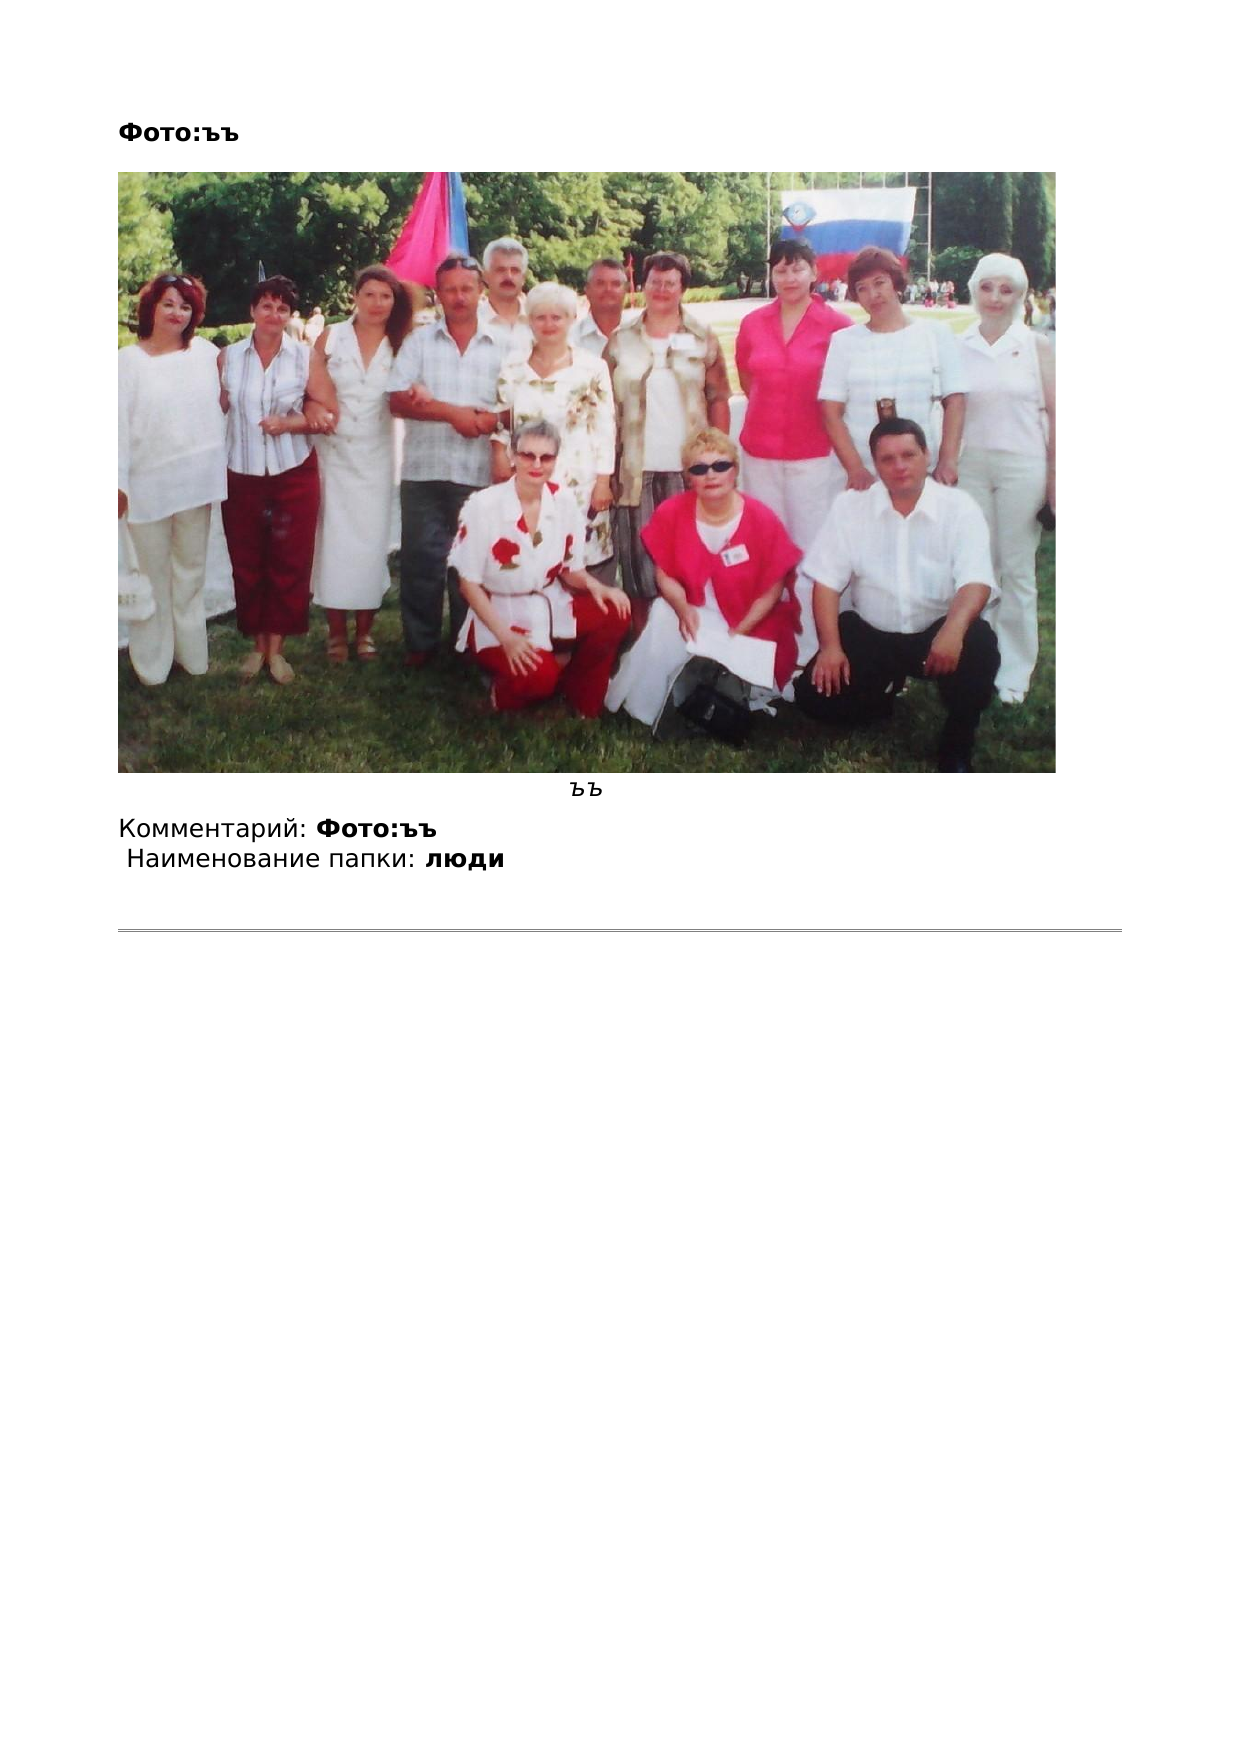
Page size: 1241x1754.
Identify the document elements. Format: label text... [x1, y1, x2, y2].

picture [118, 172, 1056, 773]
subtitle Фото:ъъ [118, 118, 1122, 147]
text ъъ [118, 773, 1056, 802]
text Комментарий: Фото:ъъ Наименование папки: люди [118, 814, 1122, 902]
